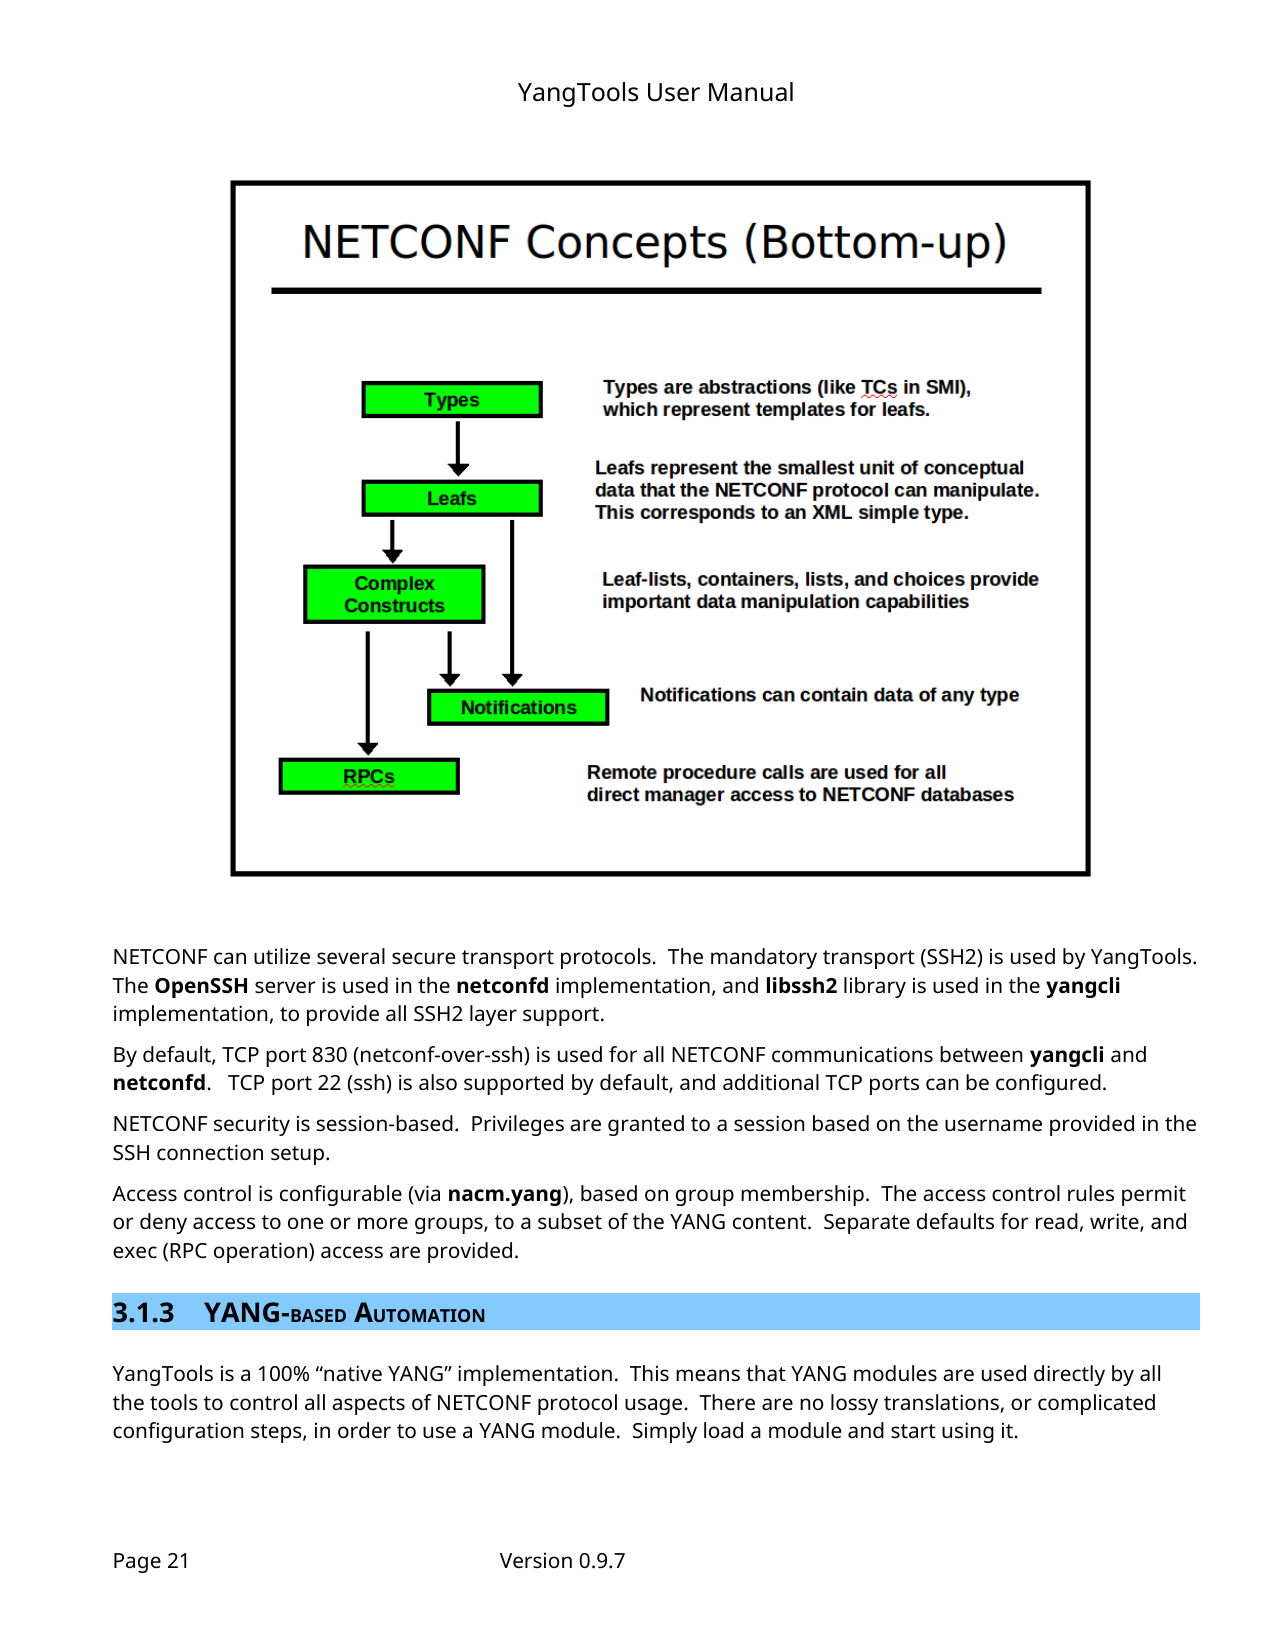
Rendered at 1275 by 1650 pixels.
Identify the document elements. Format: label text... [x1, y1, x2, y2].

text Access control is configurable (via nacm.yang), based on group membership. The access control rules permit or deny access to one or more groups, to a subset of the YANG content. Separate defaults for read, write, and exec (RPC operation) access are provided. [112, 1179, 1200, 1264]
picture [165, 138, 1148, 902]
text YangTools is a 100% “native YANG” implementation. This means that YANG modules are used directly by all the tools to control all aspects of NETCONF protocol usage. There are no lossy translations, or complicated configuration steps, in order to use a YANG module. Simply load a module and start using it. [112, 1359, 1200, 1445]
text NETCONF can utilize several secure transport protocols. The mandatory transport (SSH2) is used by YangTools. The OpenSSH server is used in the netconfd implementation, and libssh2 library is used in the yangcli implementation, to provide all SSH2 layer support. [112, 942, 1200, 1028]
text By default, TCP port 830 (netconf-over-ssh) is used for all NETCONF communications between yangcli and netconfd. TCP port 22 (ssh) is also supported by default, and additional TCP ports can be configured. [112, 1040, 1200, 1097]
text NETCONF security is session-based. Privileges are granted to a session based on the username provided in the SSH connection setup. [112, 1109, 1200, 1166]
subtitle YANG-based Automation [112, 1293, 1200, 1330]
